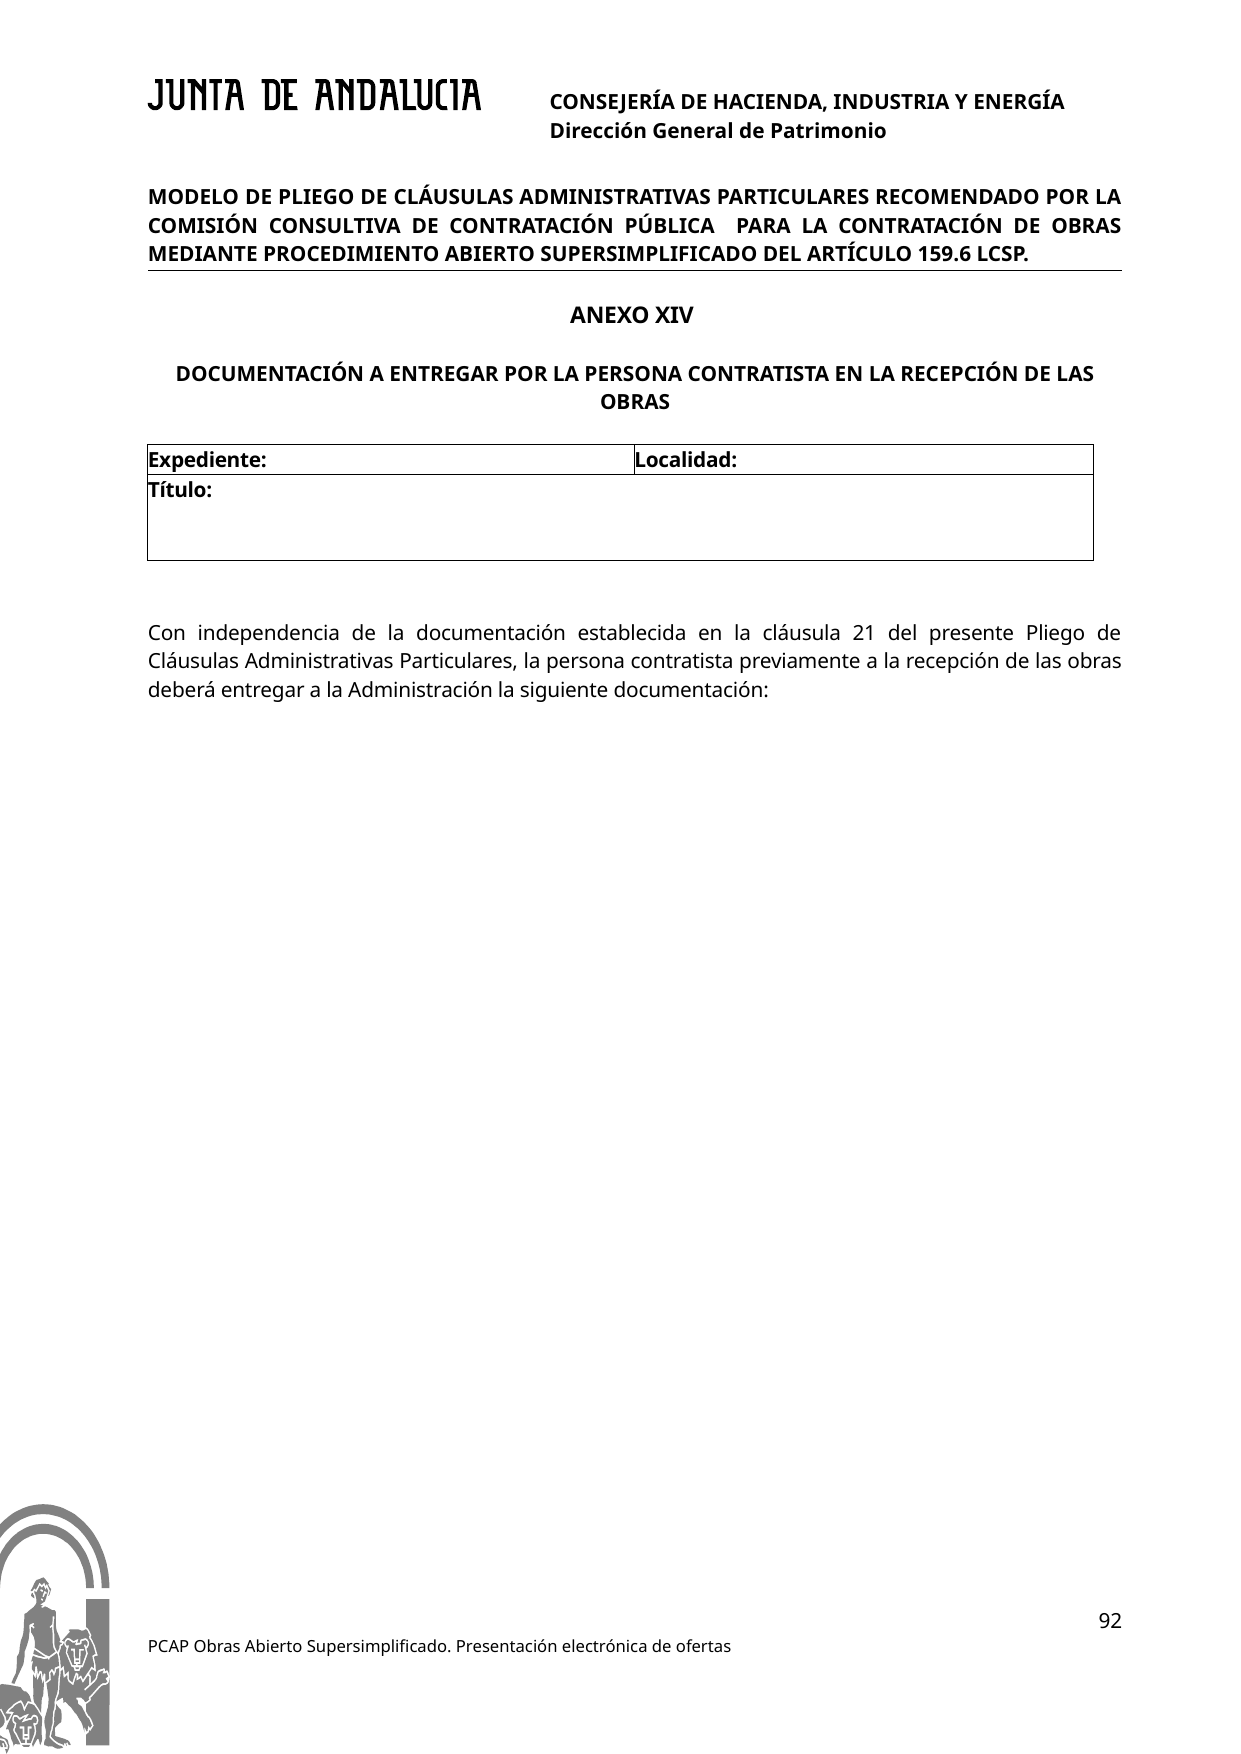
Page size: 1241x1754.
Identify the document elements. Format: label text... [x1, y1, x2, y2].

table_cell [324, 475, 1093, 560]
text Con independencia de la documentación establecida en la cláusula 21 del presente Pliego de Cláusulas Administrativas Particulares, la persona contratista previamente a la recepción de las obras deberá entregar a la Administración la siguiente documentación: [148, 618, 1122, 703]
table_cell Título: [148, 475, 324, 560]
text DOCUMENTACIÓN A ENTREGAR POR LA PERSONA CONTRATISTA EN LA RECEPCIÓN DE LAS OBRAS [148, 359, 1122, 416]
table_header Localidad: [635, 445, 767, 474]
table_header [324, 445, 634, 474]
text MODELO DE PLIEGO DE CLÁUSULAS ADMINISTRATIVAS PARTICULARES RECOMENDADO POR LA COMISIÓN CONSULTIVA DE CONTRATACIÓN PÚBLICA PARA LA CONTRATACIÓN DE OBRAS MEDIANTE PROCEDIMIENTO ABIERTO SUPERSIMPLIFICADO DEL ARTÍCULO 159.6 LCSP. [148, 182, 1122, 270]
table_header Expediente: [148, 445, 324, 474]
table_header [767, 445, 1093, 474]
text ANEXO XIV [148, 299, 1122, 331]
